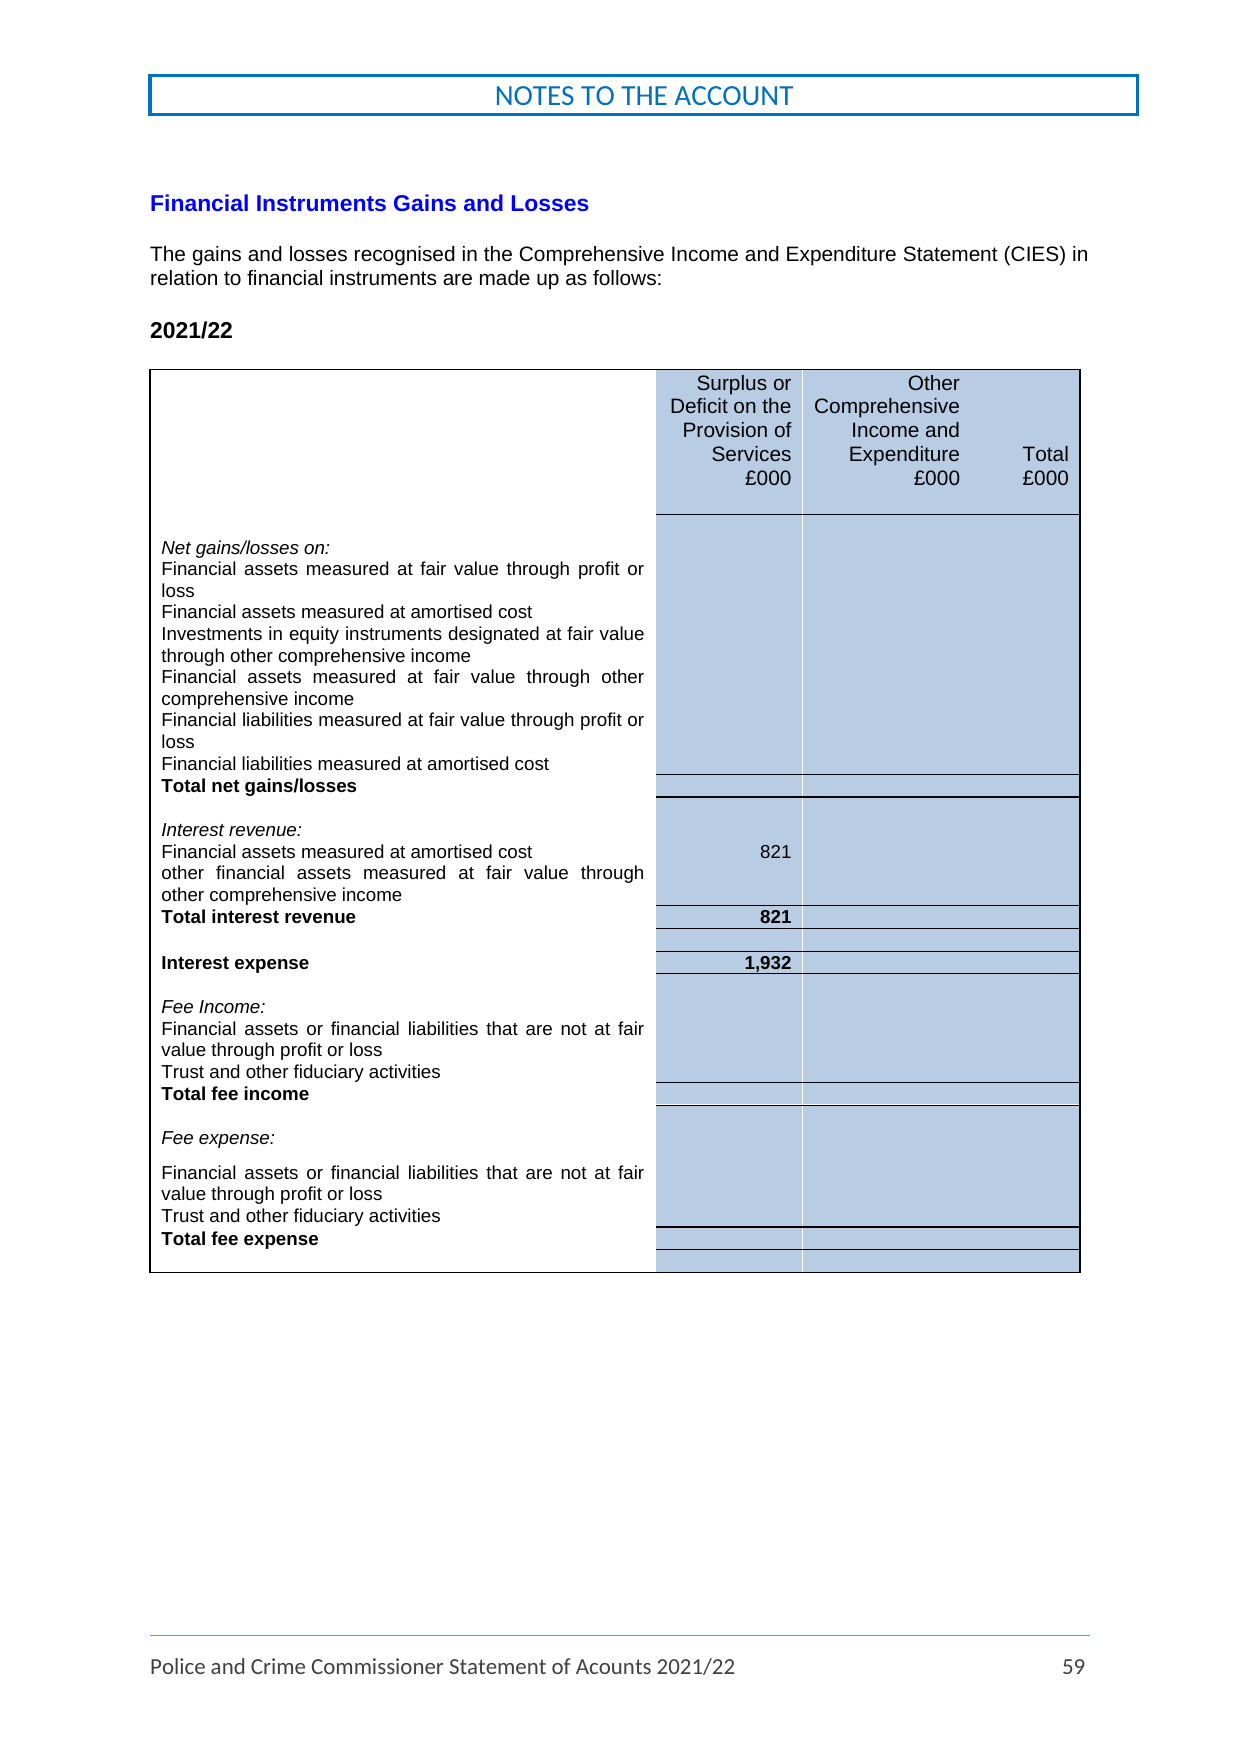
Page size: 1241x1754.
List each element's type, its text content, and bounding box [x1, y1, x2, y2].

table_cell [971, 1205, 1079, 1226]
table_cell [971, 537, 1079, 558]
table_cell Financial assets measured at fair value through profit or loss [151, 558, 656, 601]
table_cell [803, 862, 971, 905]
table_cell [803, 1205, 971, 1226]
table_cell [656, 798, 802, 819]
table_cell [803, 1127, 971, 1162]
table_cell [803, 906, 971, 928]
table_cell [971, 666, 1079, 709]
table_cell [803, 515, 971, 537]
table_cell [656, 929, 802, 951]
table_cell [803, 841, 971, 862]
table_cell [151, 928, 656, 951]
table_cell [971, 775, 1079, 796]
table_cell [656, 1162, 802, 1205]
table_cell [803, 709, 971, 752]
table_cell [656, 558, 802, 601]
table_cell [971, 1060, 1079, 1082]
table_cell Trust and other fiduciary activities [151, 1205, 656, 1226]
table_cell [971, 558, 1079, 601]
table_cell [656, 515, 802, 537]
table_cell 1,932 [656, 952, 802, 973]
table_cell [656, 1106, 802, 1127]
table_cell [151, 514, 656, 537]
table_cell [656, 709, 802, 752]
table_cell [971, 752, 1079, 774]
table_cell [656, 1083, 802, 1104]
table_cell [803, 601, 971, 623]
table_cell [971, 819, 1079, 841]
table_header Other Comprehensive Income and Expenditure £000 [803, 370, 971, 514]
table_cell [803, 1106, 971, 1127]
table_cell [803, 1162, 971, 1205]
table_cell Total fee income [151, 1082, 656, 1104]
table_cell [656, 1060, 802, 1082]
table_cell [656, 974, 802, 996]
table_cell Investments in equity instruments designated at fair value through other comprehensive income [151, 623, 656, 666]
table_cell [803, 996, 971, 1017]
table_cell [971, 906, 1079, 928]
table_cell [656, 1228, 802, 1249]
table_header [151, 370, 656, 514]
table_cell Interest revenue: [151, 819, 656, 841]
table_cell [151, 1105, 656, 1127]
table_cell other financial assets measured at fair value through other comprehensive income [151, 862, 656, 905]
table_cell [656, 819, 802, 841]
table_cell [971, 862, 1079, 905]
table_cell [656, 862, 802, 905]
table_cell Financial liabilities measured at amortised cost [151, 752, 656, 774]
table_cell Fee expense: [151, 1127, 656, 1162]
table_cell [803, 666, 971, 709]
table_cell [151, 1249, 656, 1272]
table_cell [151, 973, 656, 996]
table_cell [971, 709, 1079, 752]
table_cell Financial assets measured at fair value through other comprehensive income [151, 666, 656, 709]
table_cell [656, 1127, 802, 1162]
table_cell [971, 1228, 1079, 1249]
table_cell [803, 775, 971, 796]
table_cell Total fee expense [151, 1226, 656, 1249]
table_header Surplus or Deficit on the Provision of Services £000 [656, 370, 802, 514]
table_cell [803, 537, 971, 558]
table_cell [803, 623, 971, 666]
table_cell [656, 666, 802, 709]
table_cell [656, 623, 802, 666]
table_cell [803, 1228, 971, 1249]
table_cell [803, 819, 971, 841]
table_cell [971, 601, 1079, 623]
table_cell [656, 1250, 802, 1272]
table_cell [151, 796, 656, 819]
table_cell [803, 1250, 971, 1272]
table_cell [971, 1127, 1079, 1162]
table_cell Total interest revenue [151, 905, 656, 928]
table_cell [971, 1250, 1079, 1272]
table_cell [971, 1083, 1079, 1104]
table_cell [971, 1162, 1079, 1205]
table_cell Fee Income: [151, 996, 656, 1017]
table_cell [656, 537, 802, 558]
table_cell [656, 601, 802, 623]
table_cell [803, 1083, 971, 1104]
table_cell Financial assets measured at amortised cost [151, 601, 656, 623]
table_cell [803, 752, 971, 774]
table_cell [971, 1106, 1079, 1127]
table_cell [803, 952, 971, 973]
table_cell [656, 996, 802, 1017]
table_cell [656, 752, 802, 774]
text 2021/22 [150, 317, 1090, 343]
table_cell Financial assets or financial liabilities that are not at fair value through profit or loss [151, 1017, 656, 1060]
table_cell [656, 775, 802, 796]
table_cell [803, 929, 971, 951]
table_cell [971, 929, 1079, 951]
table_cell [656, 1205, 802, 1226]
table_cell [803, 1017, 971, 1060]
table_cell [971, 952, 1079, 973]
table_cell Financial assets measured at amortised cost [151, 841, 656, 862]
table_cell 821 [656, 906, 802, 928]
table_header Total £000 [971, 370, 1079, 514]
subtitle Financial Instruments Gains and Losses [150, 189, 1090, 216]
table_cell Trust and other fiduciary activities [151, 1060, 656, 1082]
table_cell [803, 974, 971, 996]
table_cell [803, 1060, 971, 1082]
table_cell [971, 974, 1079, 996]
text The gains and losses recognised in the Comprehensive Income and Expenditure Statement (CIES) in relation to financial instruments are made up as follows: [150, 242, 1090, 290]
table_cell [971, 996, 1079, 1017]
table_cell [971, 515, 1079, 537]
table_cell [971, 1017, 1079, 1060]
table_cell [656, 1017, 802, 1060]
table_cell [971, 841, 1079, 862]
table_cell [803, 558, 971, 601]
table_cell Total net gains/losses [151, 774, 656, 796]
table_cell Interest expense [151, 951, 656, 973]
table_cell 821 [656, 841, 802, 862]
table_cell [971, 623, 1079, 666]
table_cell Net gains/losses on: [151, 537, 656, 558]
table_cell Financial assets or financial liabilities that are not at fair value through profit or loss [151, 1162, 656, 1205]
table_cell [971, 798, 1079, 819]
table_cell [803, 798, 971, 819]
table_cell Financial liabilities measured at fair value through profit or loss [151, 709, 656, 752]
